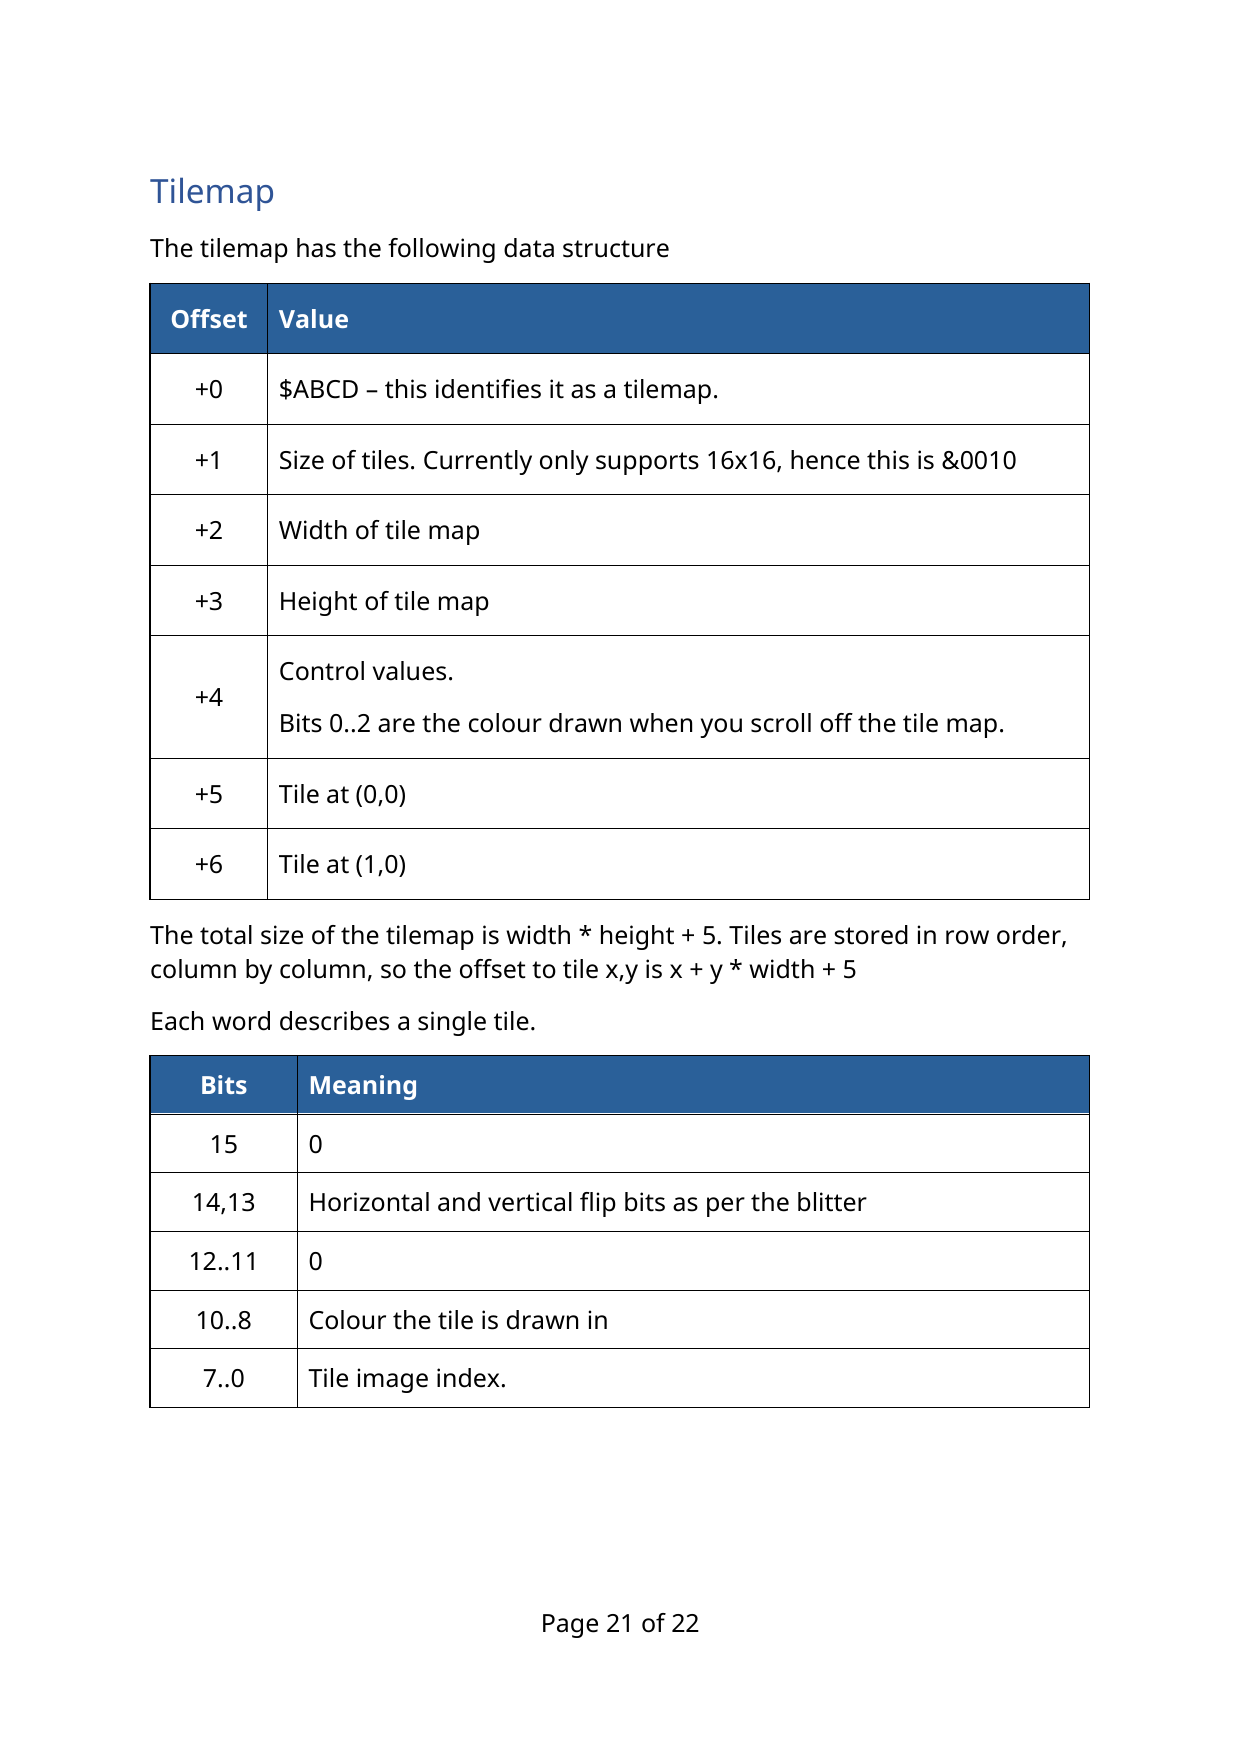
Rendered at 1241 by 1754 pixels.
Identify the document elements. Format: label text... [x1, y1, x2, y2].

table_cell 14,13 [151, 1173, 297, 1231]
table_cell +4 [151, 636, 267, 757]
text Each word describes a single tile. [150, 1003, 1090, 1037]
text The tilemap has the following data structure [150, 231, 1090, 265]
table_cell Control values. Bits 0..2 are the colour drawn when you scroll off the tile map. [268, 636, 1089, 757]
table_cell 7..0 [151, 1349, 297, 1407]
table_cell 10..8 [151, 1291, 297, 1348]
subtitle Tilemap [150, 168, 1090, 213]
table_cell 0 [298, 1232, 1089, 1289]
table_cell Width of tile map [268, 495, 1089, 565]
table_cell +2 [151, 495, 267, 565]
table_cell +5 [151, 759, 267, 828]
table_cell Horizontal and vertical flip bits as per the blitter [298, 1173, 1089, 1231]
table_cell +3 [151, 566, 267, 635]
table_cell 15 [151, 1115, 297, 1172]
table_cell Colour the tile is drawn in [298, 1291, 1089, 1348]
table_cell +0 [151, 354, 267, 424]
table_cell 12..11 [151, 1232, 297, 1289]
table_cell Size of tiles. Currently only supports 16x16, hence this is &0010 [268, 425, 1089, 494]
table_cell Tile at (1,0) [268, 829, 1089, 898]
table_cell $ABCD – this identifies it as a tilemap. [268, 354, 1089, 424]
table_header Meaning [298, 1056, 1089, 1113]
table_cell Tile at (0,0) [268, 759, 1089, 828]
table_cell Tile image index. [298, 1349, 1089, 1407]
table_header Offset [151, 284, 267, 353]
table_cell +1 [151, 425, 267, 494]
table_cell 0 [298, 1115, 1089, 1172]
text The total size of the tilemap is width * height + 5. Tiles are stored in row order, column by column, so the offset to tile x,y is x + y * width + 5 [150, 917, 1090, 985]
table_cell +6 [151, 829, 267, 898]
table_header Bits [151, 1056, 297, 1113]
table_cell Height of tile map [268, 566, 1089, 635]
table_header Value [268, 284, 1089, 353]
